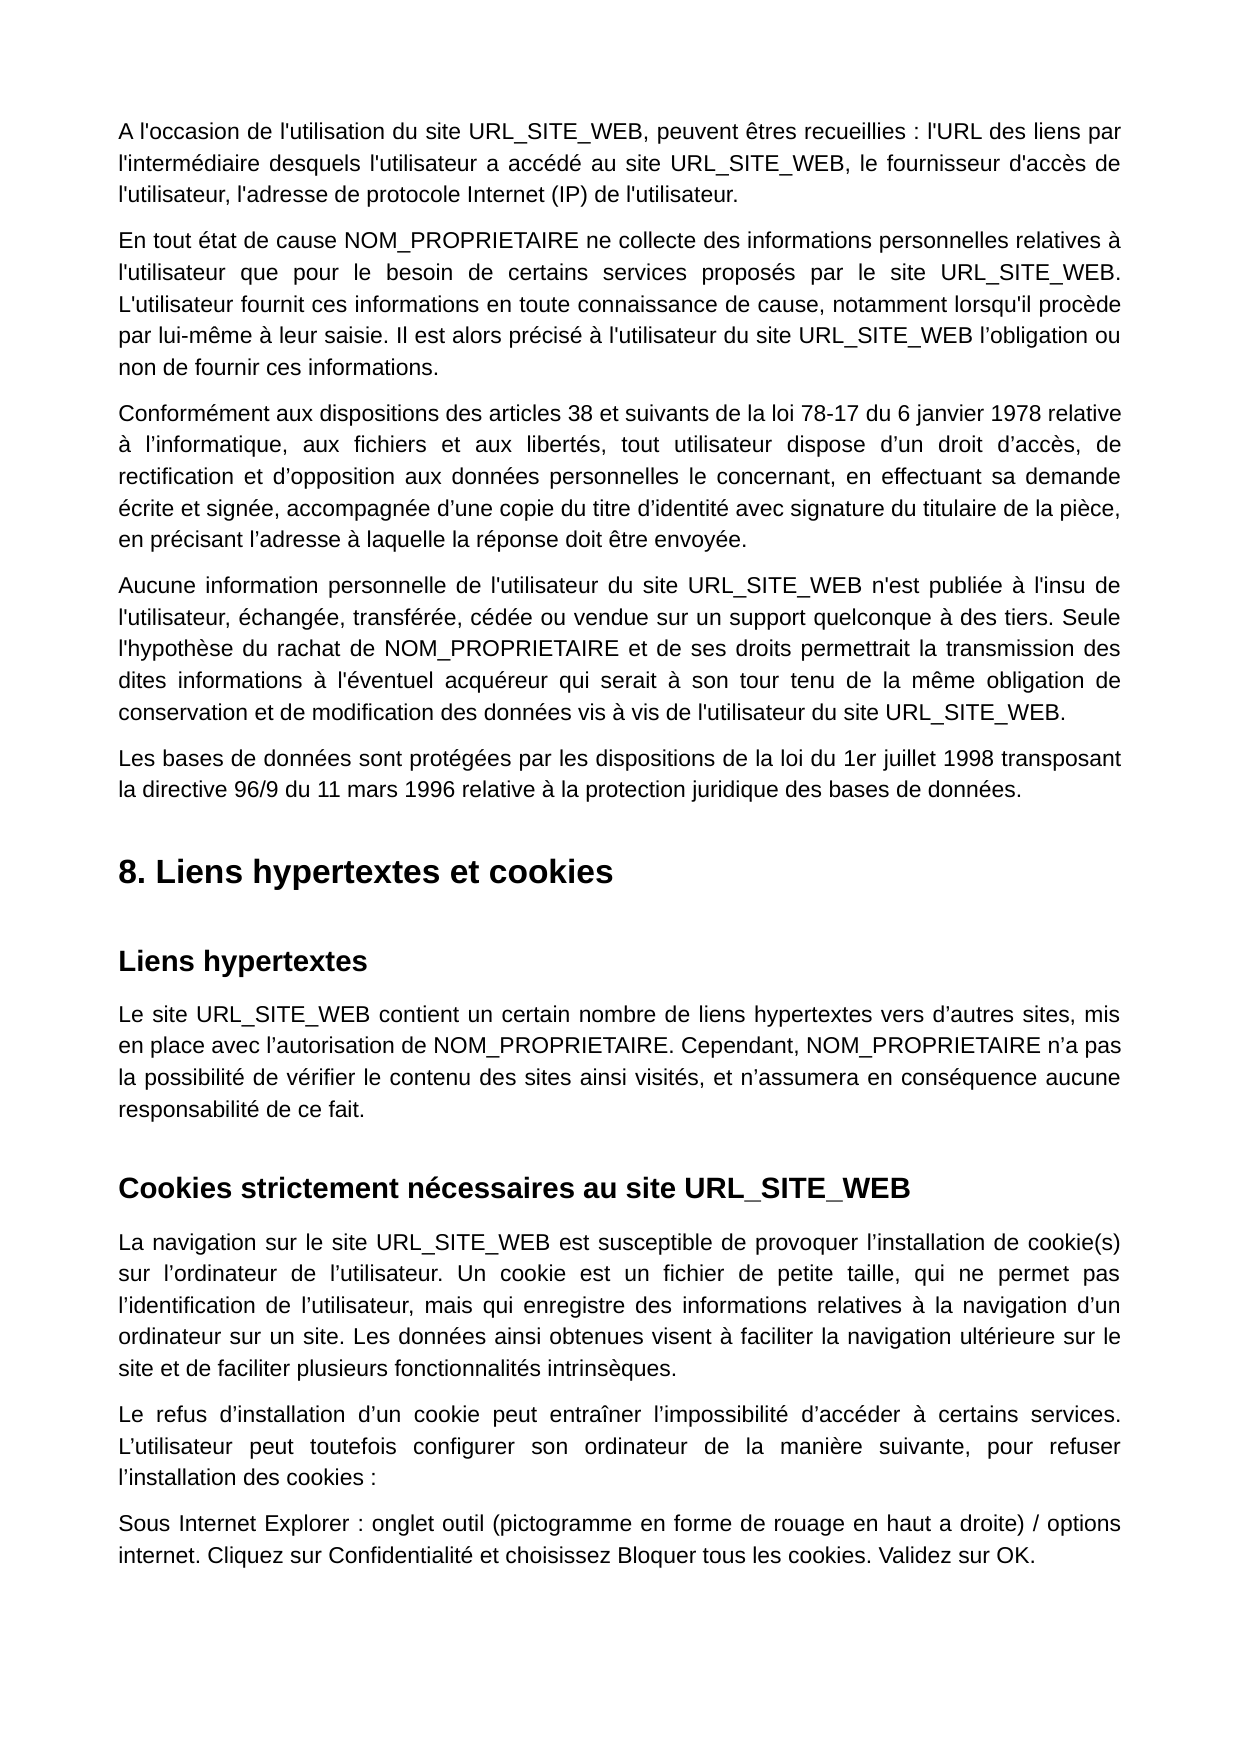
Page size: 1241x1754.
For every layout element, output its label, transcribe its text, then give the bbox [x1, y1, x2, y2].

text En tout état de cause NOM_PROPRIETAIRE ne collecte des informations personnelles relatives à l'utilisateur que pour le besoin de certains services proposés par le site URL_SITE_WEB. L'utilisateur fournit ces informations en toute connaissance de cause, notamment lorsqu'il procède par lui-même à leur saisie. Il est alors précisé à l'utilisateur du site URL_SITE_WEB l’obligation ou non de fournir ces informations. [118, 227, 1122, 380]
text Conformément aux dispositions des articles 38 et suivants de la loi 78-17 du 6 janvier 1978 relative à l’informatique, aux fichiers et aux libertés, tout utilisateur dispose d’un droit d’accès, de rectification et d’opposition aux données personnelles le concernant, en effectuant sa demande écrite et signée, accompagnée d’une copie du titre d’identité avec signature du titulaire de la pièce, en précisant l’adresse à laquelle la réponse doit être envoyée. [118, 400, 1122, 552]
text Le refus d’installation d’un cookie peut entraîner l’impossibilité d’accéder à certains services. L’utilisateur peut toutefois configurer son ordinateur de la manière suivante, pour refuser l’installation des cookies : [118, 1401, 1122, 1491]
text Sous Internet Explorer : onglet outil (pictogramme en forme de rouage en haut a droite) / options internet. Cliquez sur Confidentialité et choisissez Bloquer tous les cookies. Validez sur OK. [118, 1510, 1122, 1568]
text A l'occasion de l'utilisation du site URL_SITE_WEB, peuvent êtres recueillies : l'URL des liens par l'intermédiaire desquels l'utilisateur a accédé au site URL_SITE_WEB, le fournisseur d'accès de l'utilisateur, l'adresse de protocole Internet (IP) de l'utilisateur. [118, 118, 1122, 208]
subtitle 8. Liens hypertextes et cookies [118, 852, 1122, 890]
subtitle Cookies strictement nécessaires au site URL_SITE_WEB [118, 1171, 1122, 1205]
text Les bases de données sont protégées par les dispositions de la loi du 1er juillet 1998 transposant la directive 96/9 du 11 mars 1996 relative à la protection juridique des bases de données. [118, 744, 1122, 802]
text Aucune information personnelle de l'utilisateur du site URL_SITE_WEB n'est publiée à l'insu de l'utilisateur, échangée, transférée, cédée ou vendue sur un support quelconque à des tiers. Seule l'hypothèse du rachat de NOM_PROPRIETAIRE et de ses droits permettrait la transmission des dites informations à l'éventuel acquéreur qui serait à son tour tenu de la même obligation de conservation et de modification des données vis à vis de l'utilisateur du site URL_SITE_WEB. [118, 572, 1122, 725]
text La navigation sur le site URL_SITE_WEB est susceptible de provoquer l’installation de cookie(s) sur l’ordinateur de l’utilisateur. Un cookie est un fichier de petite taille, qui ne permet pas l’identification de l’utilisateur, mais qui enregistre des informations relatives à la navigation d’un ordinateur sur un site. Les données ainsi obtenues visent à faciliter la navigation ultérieure sur le site et de faciliter plusieurs fonctionnalités intrinsèques. [118, 1229, 1122, 1381]
text Le site URL_SITE_WEB contient un certain nombre de liens hypertextes vers d’autres sites, mis en place avec l’autorisation de NOM_PROPRIETAIRE. Cependant, NOM_PROPRIETAIRE n’a pas la possibilité de vérifier le contenu des sites ainsi visités, et n’assumera en conséquence aucune responsabilité de ce fait. [118, 1001, 1122, 1122]
subtitle Liens hypertextes [118, 943, 1122, 977]
